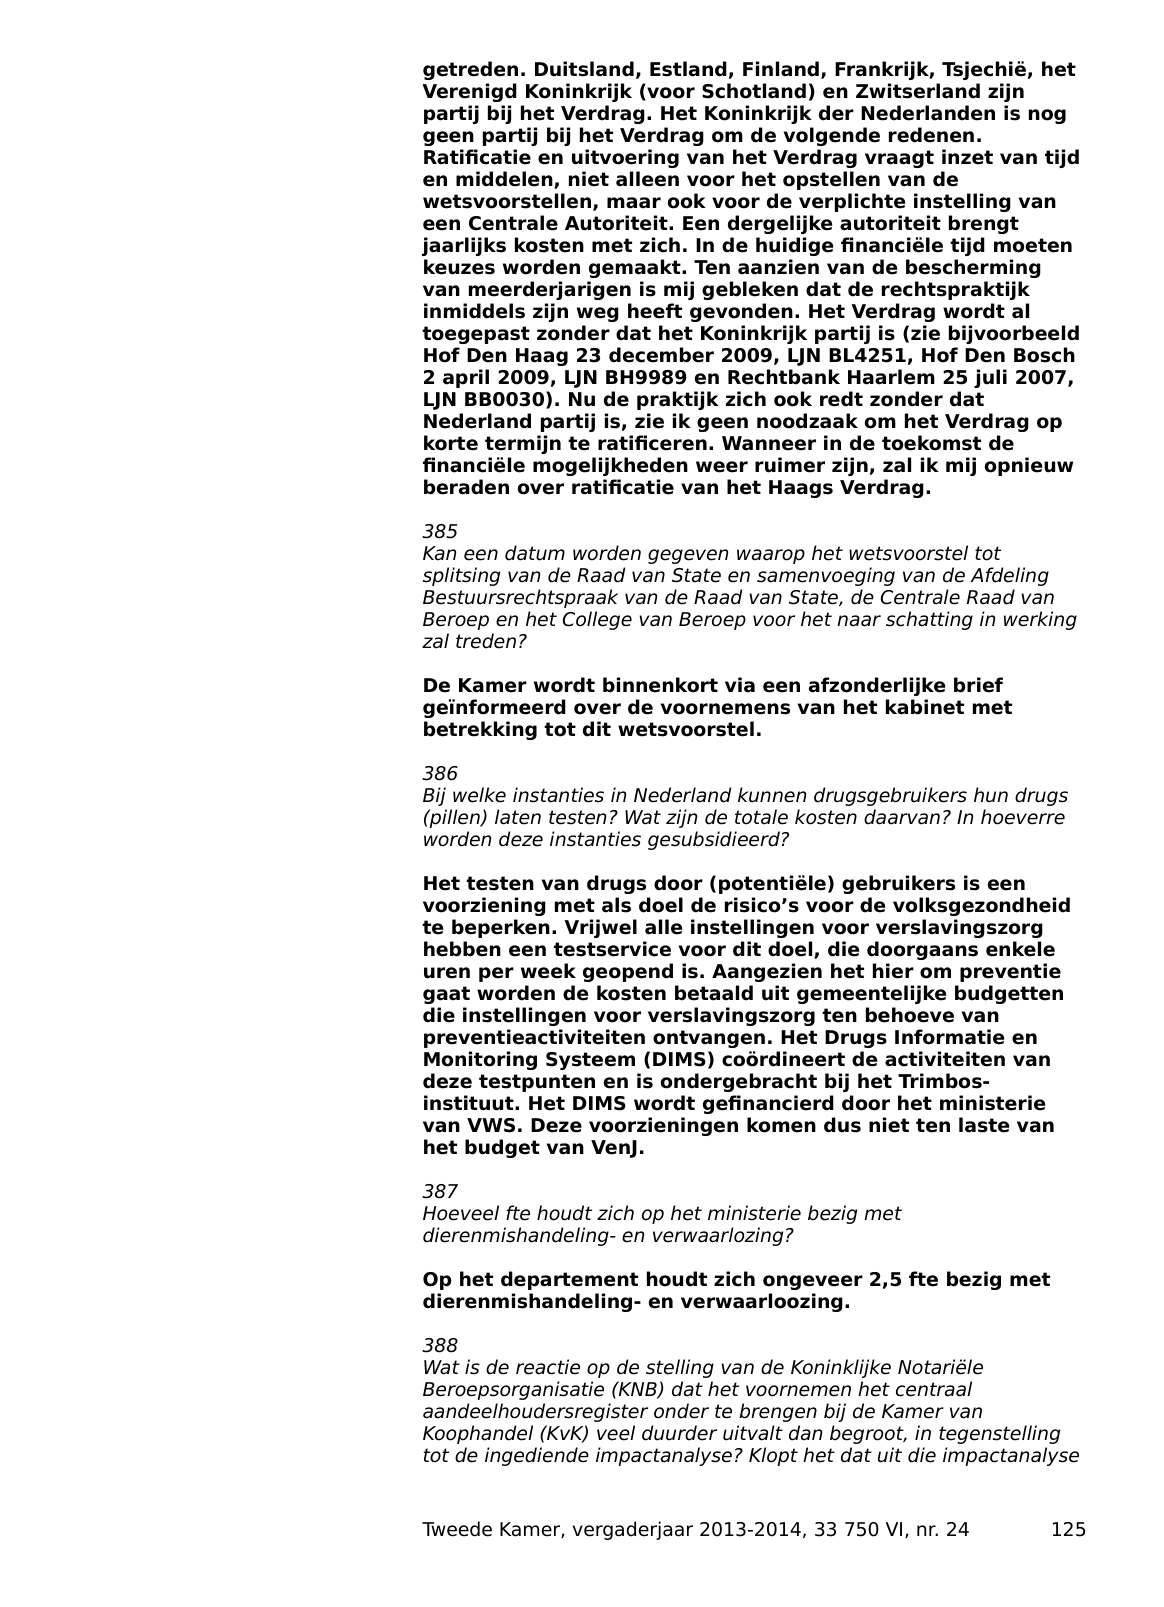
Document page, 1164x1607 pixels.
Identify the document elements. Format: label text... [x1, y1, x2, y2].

text 387 [422, 1181, 1087, 1203]
text 386 [422, 763, 1087, 785]
text 388 [422, 1335, 1087, 1357]
text De Kamer wordt binnenkort via een afzonderlijke brief geïnformeerd over de voornemens van het kabinet met betrekking tot dit wetsvoorstel. [422, 675, 1087, 741]
text Het testen van drugs door (potentiële) gebruikers is een voorziening met als doel de risico’s voor de volksgezondheid te beperken. Vrijwel alle instellingen voor verslavingszorg hebben een testservice voor dit doel, die doorgaans enkele uren per week geopend is. Aangezien het hier om preventie gaat worden de kosten betaald uit gemeentelijke budgetten die instellingen voor verslavingszorg ten behoeve van preventieactiviteiten ontvangen. Het Drugs Informatie en Monitoring Systeem (DIMS) coördineert de activiteiten van deze testpunten en is ondergebracht bij het Trimbos-instituut. Het DIMS wordt gefinancierd door het ministerie van VWS. Deze voorzieningen komen dus niet ten laste van het budget van VenJ. [422, 873, 1087, 1159]
text Hoeveel fte houdt zich op het ministerie bezig met dierenmishandeling- en verwaarlozing? [422, 1203, 1087, 1247]
text Kan een datum worden gegeven waarop het wetsvoorstel tot splitsing van de Raad van State en samenvoeging van de Afdeling Bestuursrechtspraak van de Raad van State, de Centrale Raad van Beroep en het College van Beroep voor het naar schatting in werking zal treden? [422, 543, 1087, 653]
text Wat is de reactie op de stelling van de Koninklijke Notariële Beroepsorganisatie (KNB) dat het voornemen het centraal aandeelhoudersregister onder te brengen bij de Kamer van Koophandel (KvK) veel duurder uitvalt dan begroot, in tegenstelling tot de ingediende impactanalyse? Klopt het dat uit die impactanalyse [422, 1357, 1087, 1467]
text Op het departement houdt zich ongeveer 2,5 fte bezig met dierenmishandeling- en verwaarloozing. [422, 1269, 1087, 1313]
text getreden. Duitsland, Estland, Finland, Frankrijk, Tsjechië, het Verenigd Koninkrijk (voor Schotland) en Zwitserland zijn partij bij het Verdrag. Het Koninkrijk der Nederlanden is nog geen partij bij het Verdrag om de volgende redenen. Ratificatie en uitvoering van het Verdrag vraagt inzet van tijd en middelen, niet alleen voor het opstellen van de wetsvoorstellen, maar ook voor de verplichte instelling van een Centrale Autoriteit. Een dergelijke autoriteit brengt jaarlijks kosten met zich. In de huidige financiële tijd moeten keuzes worden gemaakt. Ten aanzien van de bescherming van meerderjarigen is mij gebleken dat de rechtspraktijk inmiddels zijn weg heeft gevonden. Het Verdrag wordt al toegepast zonder dat het Koninkrijk partij is (zie bijvoorbeeld Hof Den Haag 23 december 2009, LJN BL4251, Hof Den Bosch 2 april 2009, LJN BH9989 en Rechtbank Haarlem 25 juli 2007, LJN BB0030). Nu de praktijk zich ook redt zonder dat Nederland partij is, zie ik geen noodzaak om het Verdrag op korte termijn te ratificeren. Wanneer in de toekomst de financiële mogelijkheden weer ruimer zijn, zal ik mij opnieuw beraden over ratificatie van het Haags Verdrag. [422, 59, 1087, 499]
text 385 [422, 521, 1087, 543]
text Bij welke instanties in Nederland kunnen drugsgebruikers hun drugs (pillen) laten testen? Wat zijn de totale kosten daarvan? In hoeverre worden deze instanties gesubsidieerd? [422, 785, 1087, 851]
